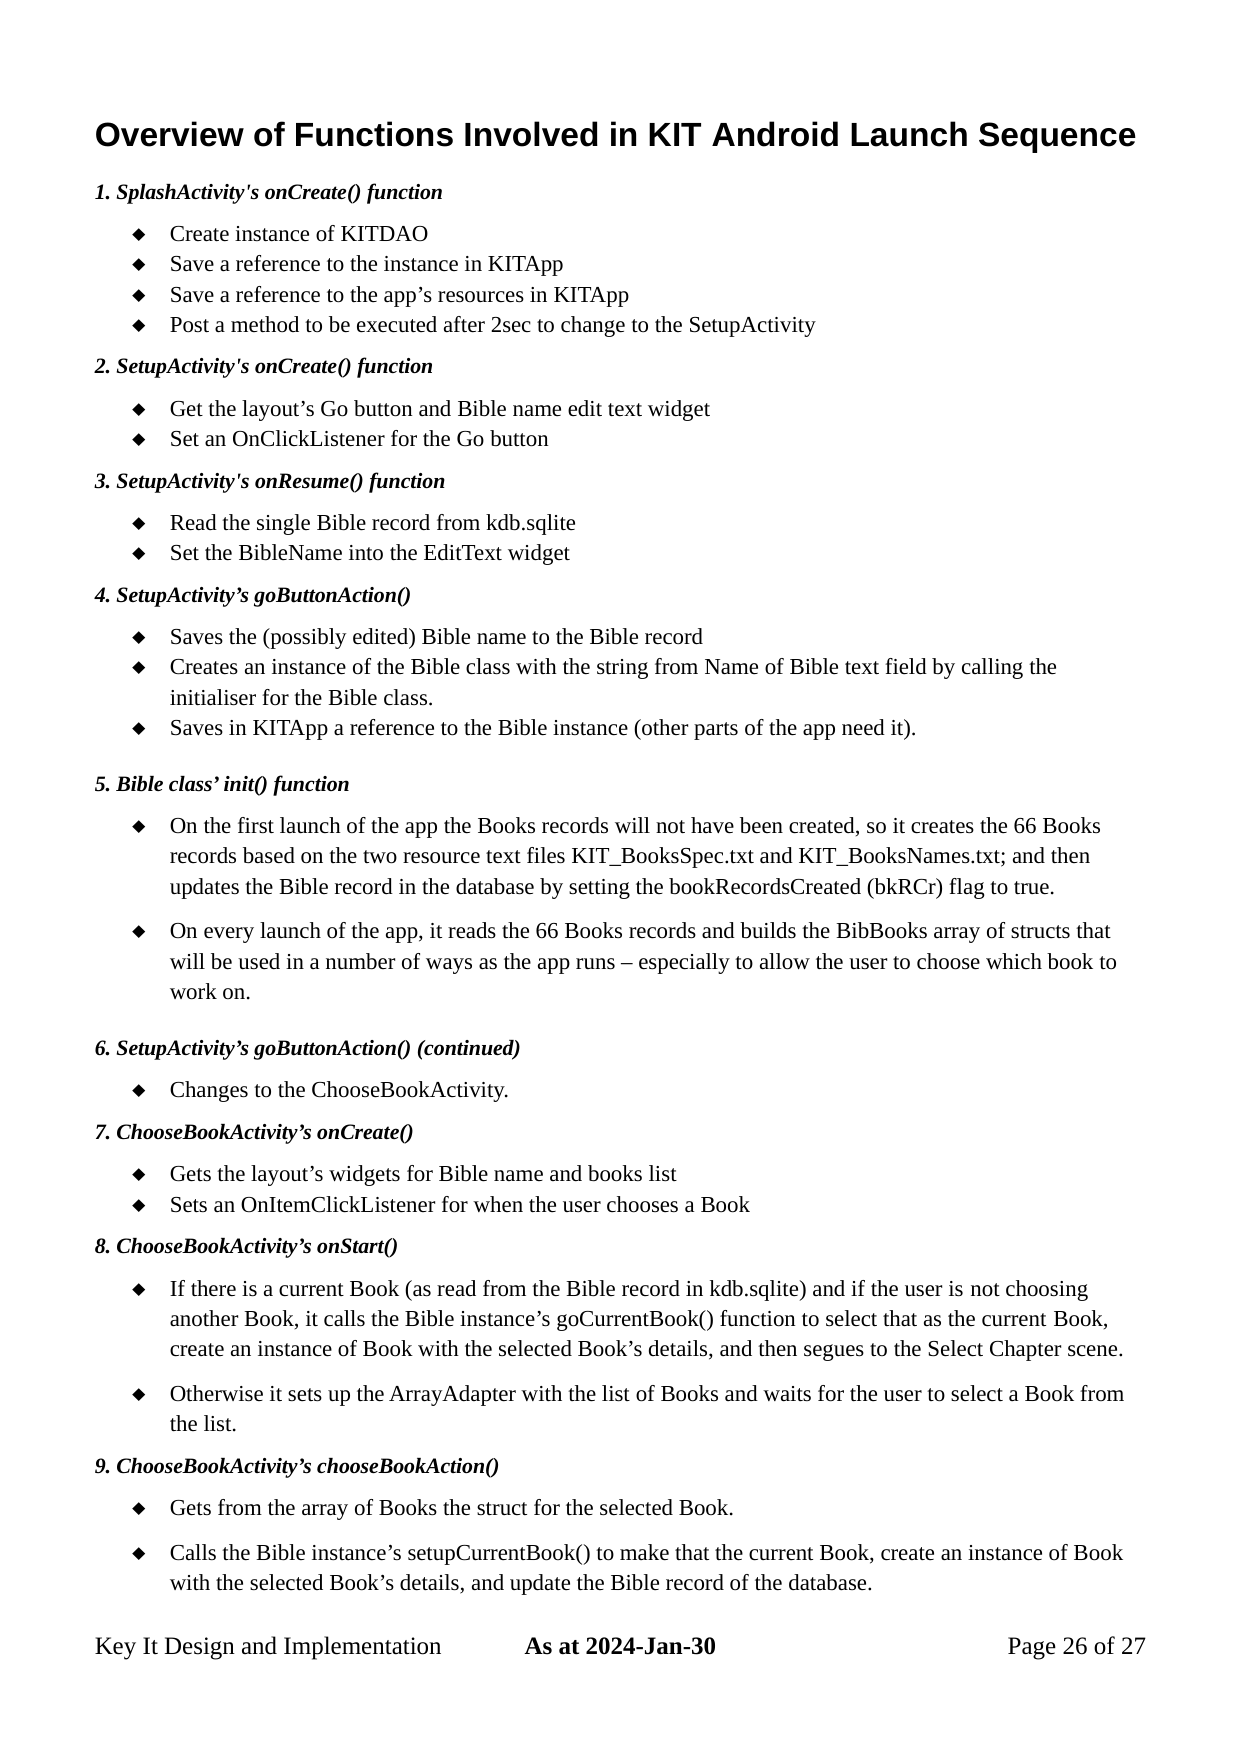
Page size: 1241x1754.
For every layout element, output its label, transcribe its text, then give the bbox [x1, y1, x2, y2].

subtitle 8. ChooseBookActivity’s onStart() [94, 1233, 1146, 1258]
list Set the BibleName into the EditText widget [132, 539, 1146, 566]
list Post a method to be executed after 2sec to change to the SetupActivity [132, 311, 1146, 337]
list Set an OnClickListener for the Go button [132, 425, 1146, 451]
list Create instance of KITDAO [132, 220, 1146, 247]
list On every launch of the app, it reads the 66 Books records and builds the BibBooks array of structs that will be used in a number of ways as the app runs – especially to allow the user to choose which book to work on. [132, 917, 1146, 1004]
list Save a reference to the app’s resources in KITApp [132, 281, 1146, 307]
list Saves the (possibly edited) Bible name to the Bible record [132, 623, 1146, 649]
subtitle Overview of Functions Involved in KIT Android Launch Sequence [94, 115, 1146, 154]
list Otherwise it sets up the ArrayAdapter with the list of Books and waits for the user to select a Book from the list. [132, 1380, 1146, 1436]
list If there is a current Book (as read from the Bible record in kdb.sqlite) and if the user is not choosing another Book, it calls the Bible instance’s goCurrentBook() function to select that as the current Book, create an instance of Book with the selected Book’s details, and then segues to the Select Chapter scene. [132, 1274, 1146, 1361]
subtitle 3. SetupActivity's onResume() function [94, 468, 1146, 493]
list Sets an OnItemClickListener for when the user chooses a Book [132, 1191, 1146, 1217]
subtitle 6. SetupActivity’s goButtonAction() (continued) [94, 1035, 1146, 1060]
subtitle 9. ChooseBookActivity’s chooseBookAction() [94, 1453, 1146, 1478]
list Read the single Bible record from kdb.sqlite [132, 509, 1146, 535]
list Gets the layout’s widgets for Bible name and books list [132, 1160, 1146, 1187]
list Changes to the ChooseBookActivity. [132, 1076, 1146, 1103]
subtitle 1. SplashActivity's onCreate() function [94, 179, 1146, 204]
list Gets from the array of Books the struct for the selected Book. [132, 1494, 1146, 1520]
list Calls the Bible instance’s setupCurrentBook() to make that the current Book, create an instance of Book with the selected Book’s details, and update the Bible record of the database. [132, 1539, 1146, 1595]
list On the first launch of the app the Books records will not have been created, so it creates the 66 Books records based on the two resource text files KIT_BooksSpec.txt and KIT_BooksNames.txt; and then updates the Bible record in the database by setting the bookRecordsCreated (bkRCr) flag to true. [132, 812, 1146, 899]
subtitle 4. SetupActivity’s goButtonAction() [94, 582, 1146, 607]
subtitle 2. SetupActivity's onCreate() function [94, 353, 1146, 378]
subtitle 7. ChooseBookActivity’s onCreate() [94, 1119, 1146, 1144]
list Save a reference to the instance in KITApp [132, 250, 1146, 277]
subtitle 5. Bible class’ init() function [94, 771, 1146, 796]
list Saves in KITApp a reference to the Bible instance (other parts of the app need it). [132, 714, 1146, 740]
list Get the layout’s Go button and Bible name edit text widget [132, 395, 1146, 421]
list Creates an instance of the Bible class with the string from Name of Bible text field by calling the initialiser for the Bible class. [132, 653, 1146, 710]
